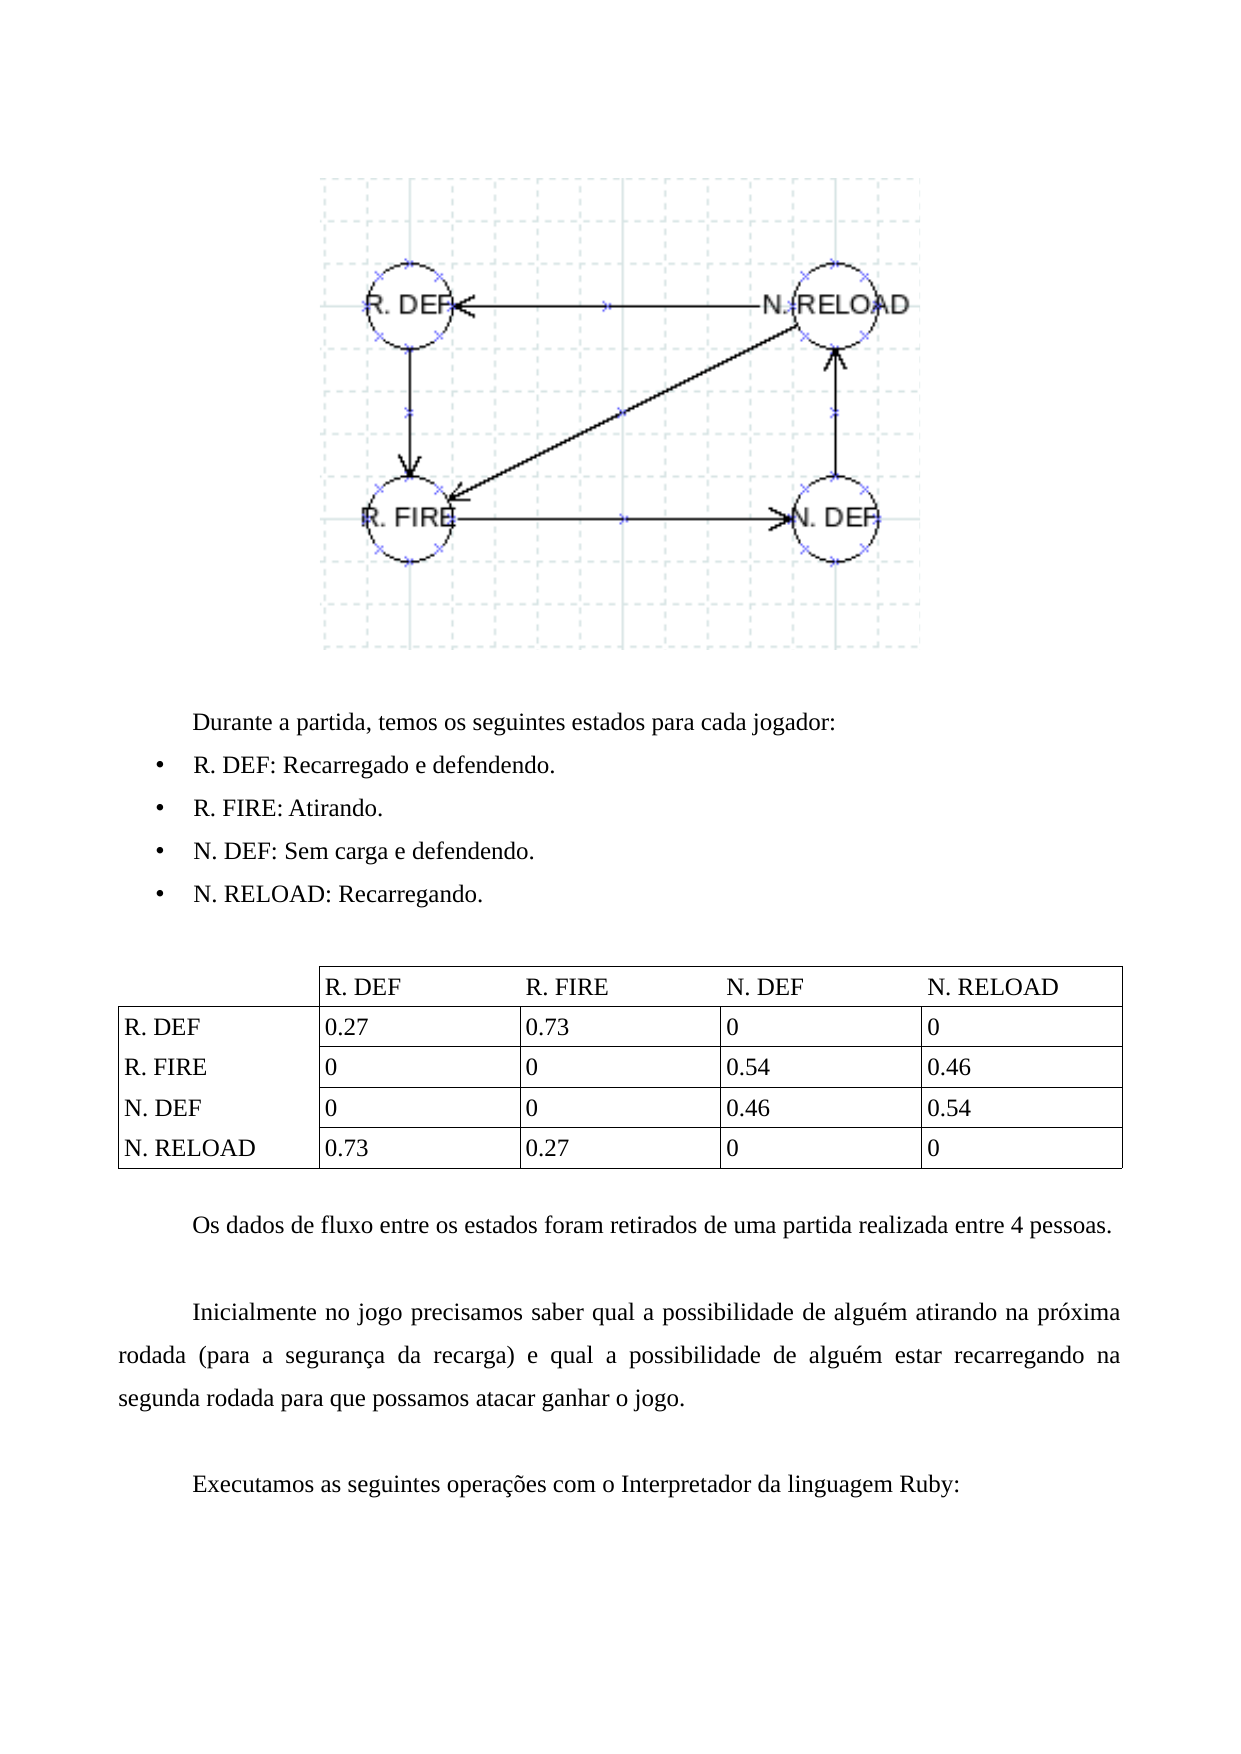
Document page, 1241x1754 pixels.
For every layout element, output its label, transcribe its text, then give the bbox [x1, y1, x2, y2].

table_cell N. DEF [119, 1087, 319, 1127]
list N. RELOAD: Recarregando. [156, 879, 1122, 908]
table_cell 0.46 [922, 1047, 1122, 1087]
table_cell 0 [320, 1047, 520, 1087]
table_cell 0.46 [721, 1088, 921, 1127]
table_cell R. FIRE [119, 1046, 319, 1087]
table_header N. DEF [720, 967, 921, 1006]
table_header R. DEF [320, 967, 520, 1006]
picture [339, 178, 878, 650]
table_cell N. RELOAD [119, 1127, 319, 1167]
table_cell 0 [721, 1007, 921, 1046]
text Executamos as seguintes operações com o Interpretador da linguagem Ruby: [118, 1469, 1122, 1498]
table_cell 0.73 [320, 1128, 520, 1167]
table_cell 0.54 [721, 1047, 921, 1087]
table_header N. RELOAD [921, 967, 1122, 1006]
table_cell 0 [721, 1128, 921, 1167]
table_cell 0 [320, 1088, 520, 1127]
list R. FIRE: Atirando. [156, 793, 1122, 822]
table_cell 0.27 [521, 1128, 720, 1167]
table_cell 0 [521, 1047, 720, 1087]
table_cell 0 [922, 1007, 1122, 1046]
text Os dados de fluxo entre os estados foram retirados de uma partida realizada entre 4 pessoas. [118, 1211, 1122, 1239]
list R. DEF: Recarregado e defendendo. [156, 750, 1122, 779]
table_header [118, 966, 319, 1006]
table_cell 0.73 [521, 1007, 720, 1046]
table_cell 0 [521, 1088, 720, 1127]
list N. DEF: Sem carga e defendendo. [156, 836, 1122, 865]
table_cell 0 [922, 1128, 1122, 1167]
text Durante a partida, temos os seguintes estados para cada jogador: [118, 707, 1122, 736]
table_cell R. DEF [119, 1007, 319, 1046]
text Inicialmente no jogo precisamos saber qual a possibilidade de alguém atirando na próxima rodada (para a segurança da recarga) e qual a possibilidade de alguém estar recarregando na segunda rodada para que possamos atacar ganhar o jogo. [118, 1297, 1122, 1412]
table_cell 0.27 [320, 1007, 520, 1046]
table_header R. FIRE [520, 967, 720, 1006]
table_cell 0.54 [922, 1088, 1122, 1127]
